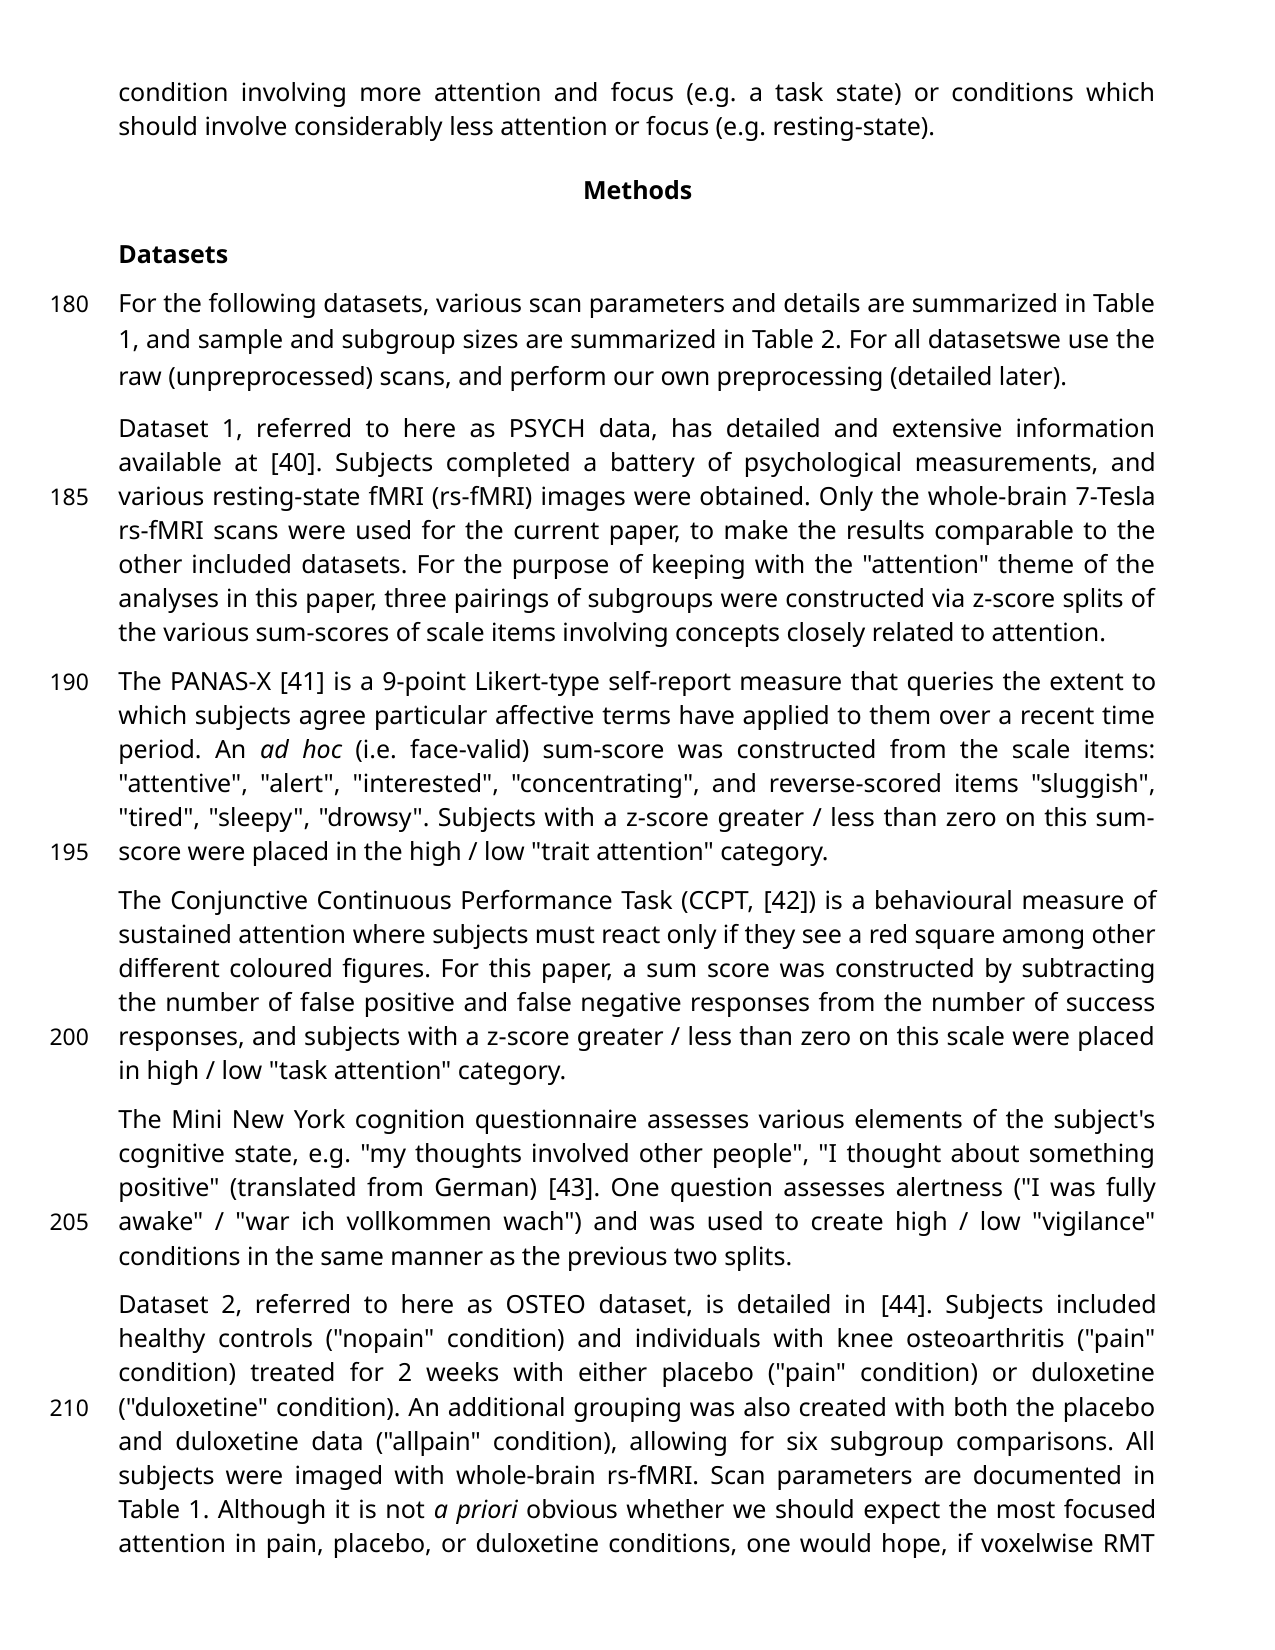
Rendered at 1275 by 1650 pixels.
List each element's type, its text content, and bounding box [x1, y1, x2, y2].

subtitle Datasets [118, 236, 1157, 270]
subtitle Methods [118, 173, 1157, 207]
text condition involving more attention and focus (e.g. a task state) or conditions which should involve considerably less attention or focus (e.g. resting-state). [118, 75, 1157, 143]
text Dataset 1, referred to here as PSYCH data, has detailed and extensive information available at [40]. Subjects completed a battery of psychological measurements, and various resting-state fMRI (rs-fMRI) images were obtained. Only the whole-brain 7-Tesla rs-fMRI scans were used for the current paper, to make the results comparable to the other included datasets. For the purpose of keeping with the "attention" theme of the analyses in this paper, three pairings of subgroups were constructed via z-score splits of the various sum-scores of scale items involving concepts closely related to attention. [118, 410, 1157, 649]
text The PANAS-X [41] is a 9-point Likert-type self-report measure that queries the extent to which subjects agree particular affective terms have applied to them over a recent time period. An ad hoc (i.e. face-valid) sum-score was constructed from the scale items: "attentive", "alert", "interested", "concentrating", and reverse-scored items "sluggish", "tired", "sleepy", "drowsy". Subjects with a z-score greater / less than zero on this sum-score were placed in the high / low "trait attention" category. [118, 663, 1157, 868]
text The Conjunctive Continuous Performance Task (CCPT, [42]) is a behavioural measure of sustained attention where subjects must react only if they see a red square among other different coloured figures. For this paper, a sum score was constructed by subtracting the number of false positive and false negative responses from the number of success responses, and subjects with a z-score greater / less than zero on this scale were placed in high / low "task attention" category. [118, 883, 1157, 1087]
text Dataset 2, referred to here as OSTEO dataset, is detailed in [44]. Subjects included healthy controls ("nopain" condition) and individuals with knee osteoarthritis ("pain" condition) treated for 2 weeks with either placebo ("pain" condition) or duloxetine ("duloxetine" condition). An additional grouping was also created with both the placebo and duloxetine data ("allpain" condition), allowing for six subgroup comparisons. All subjects were imaged with whole-brain rs-fMRI. Scan parameters are documented in Table 1. Although it is not a priori obvious whether we should expect the most focused attention in pain, placebo, or duloxetine conditions, one would hope, if voxelwise RMT [118, 1287, 1157, 1559]
text For the following datasets, various scan parameters and details are summarized in Table 1, and sample and subgroup sizes are summarized in Table 2. For all datasetswe use the raw (unpreprocessed) scans, and perform our own preprocessing (detailed later). [118, 285, 1157, 393]
text The Mini New York cognition questionnaire assesses various elements of the subject's cognitive state, e.g. "my thoughts involved other people", "I thought about something positive" (translated from German) [43]. One question assesses alertness ("I was fully awake" / "war ich vollkommen wach") and was used to create high / low "vigilance" conditions in the same manner as the previous two splits. [118, 1102, 1157, 1272]
